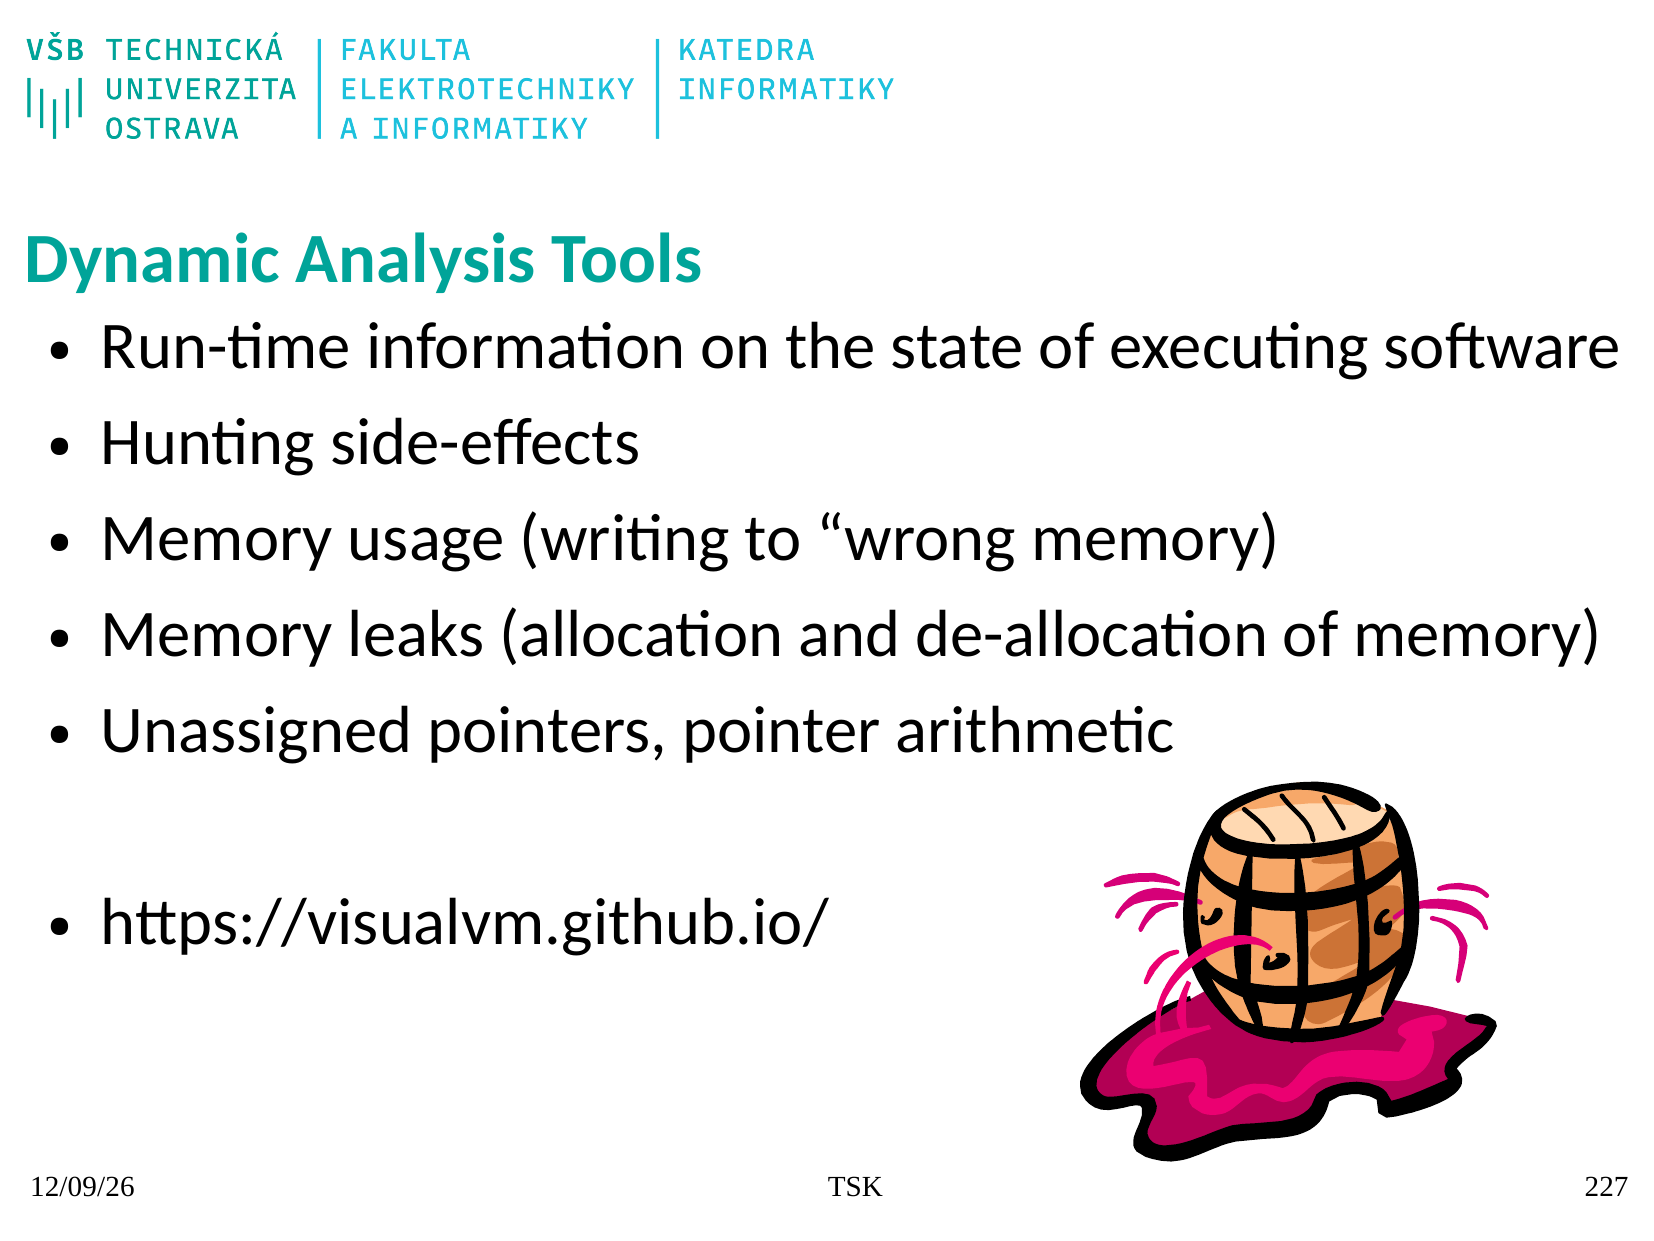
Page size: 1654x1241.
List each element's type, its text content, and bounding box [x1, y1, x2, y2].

title Dynamic Analysis Tools [24, 169, 1629, 300]
picture [1080, 780, 1501, 1165]
list Run-time information on the state of executing software Hunting side-effects Memory usage (writing to “wrong memory) Memory leaks (allocation and de-allocation of memory) Unassigned pointers, pointer arithmetic https://visualvm.github.io/ [30, 318, 1629, 1146]
picture [26, 31, 894, 139]
